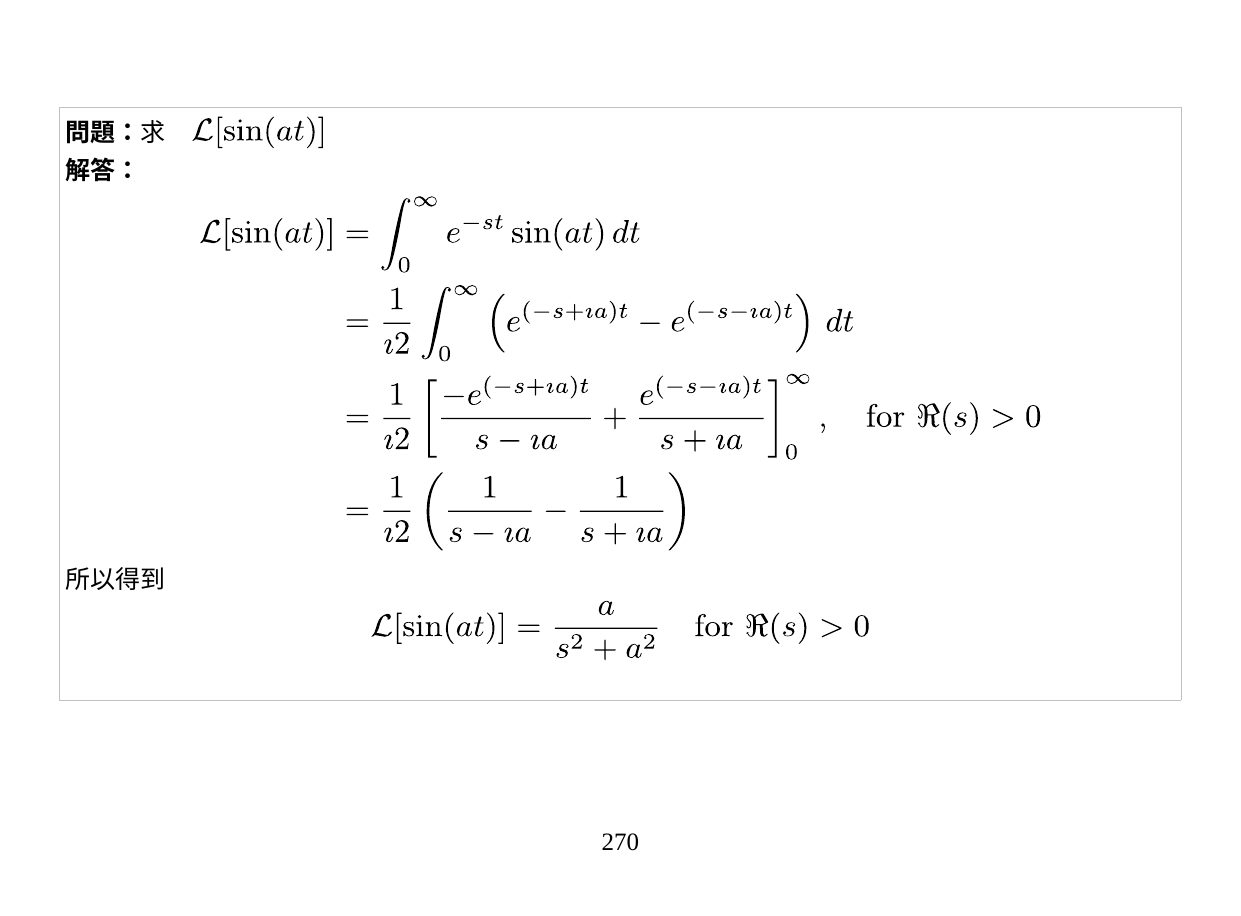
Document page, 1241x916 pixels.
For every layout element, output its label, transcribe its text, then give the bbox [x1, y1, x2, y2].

table_header 問題：求 解答： 所以得到 [60, 108, 1181, 699]
